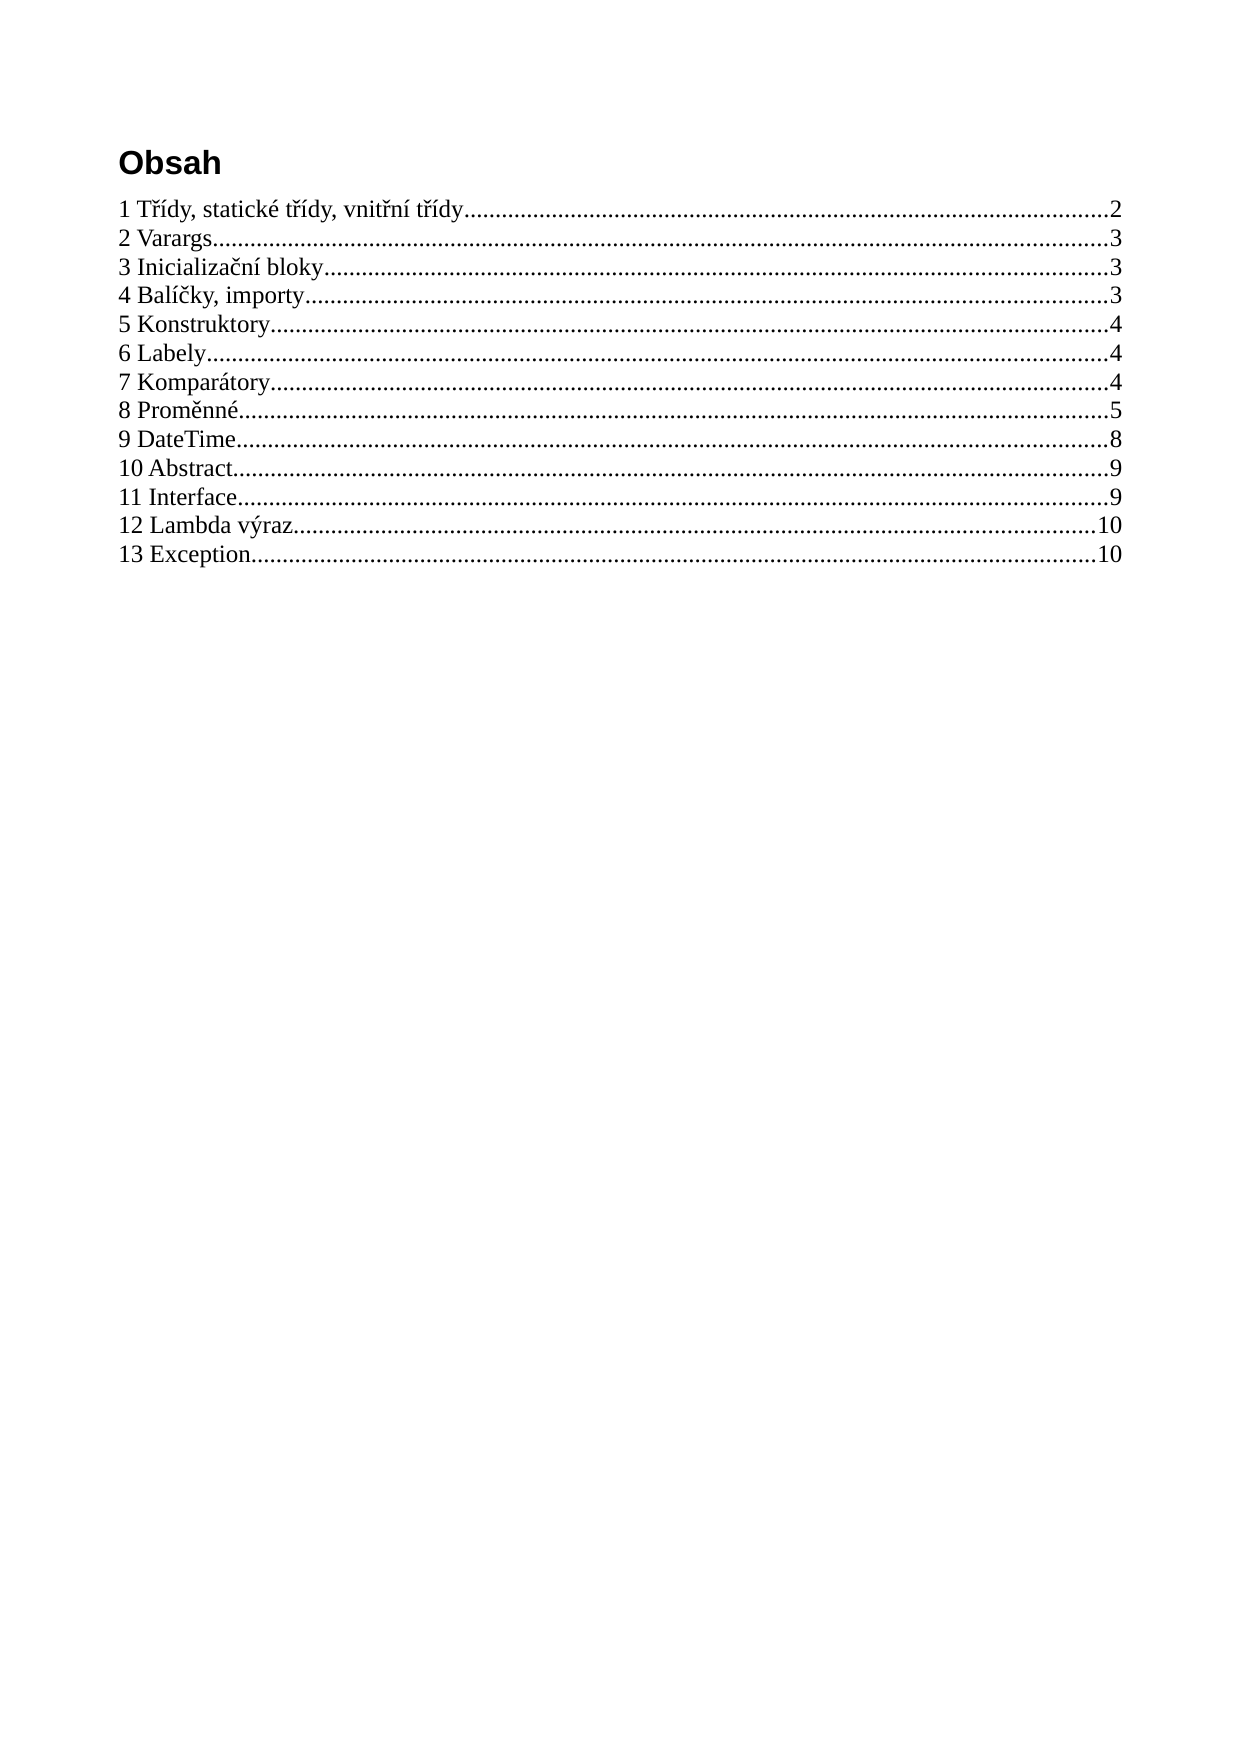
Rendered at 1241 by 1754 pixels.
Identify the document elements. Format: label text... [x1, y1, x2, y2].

text 12 Lambda výraz 10 [118, 510, 1122, 539]
text 10 Abstract 9 [118, 453, 1122, 482]
subtitle Obsah [118, 143, 1122, 182]
text 3 Inicializační bloky 3 [118, 252, 1122, 280]
text 7 Komparátory 4 [118, 367, 1122, 395]
text 2 Varargs 3 [118, 223, 1122, 252]
text 13 Exception 10 [118, 539, 1122, 568]
text 8 Proměnné 5 [118, 395, 1122, 424]
text 1 Třídy, statické třídy, vnitřní třídy 2 [118, 194, 1122, 223]
text 9 DateTime 8 [118, 424, 1122, 453]
text 4 Balíčky, importy 3 [118, 280, 1122, 309]
text 11 Interface 9 [118, 482, 1122, 510]
text 6 Labely 4 [118, 338, 1122, 367]
text 5 Konstruktory 4 [118, 309, 1122, 338]
